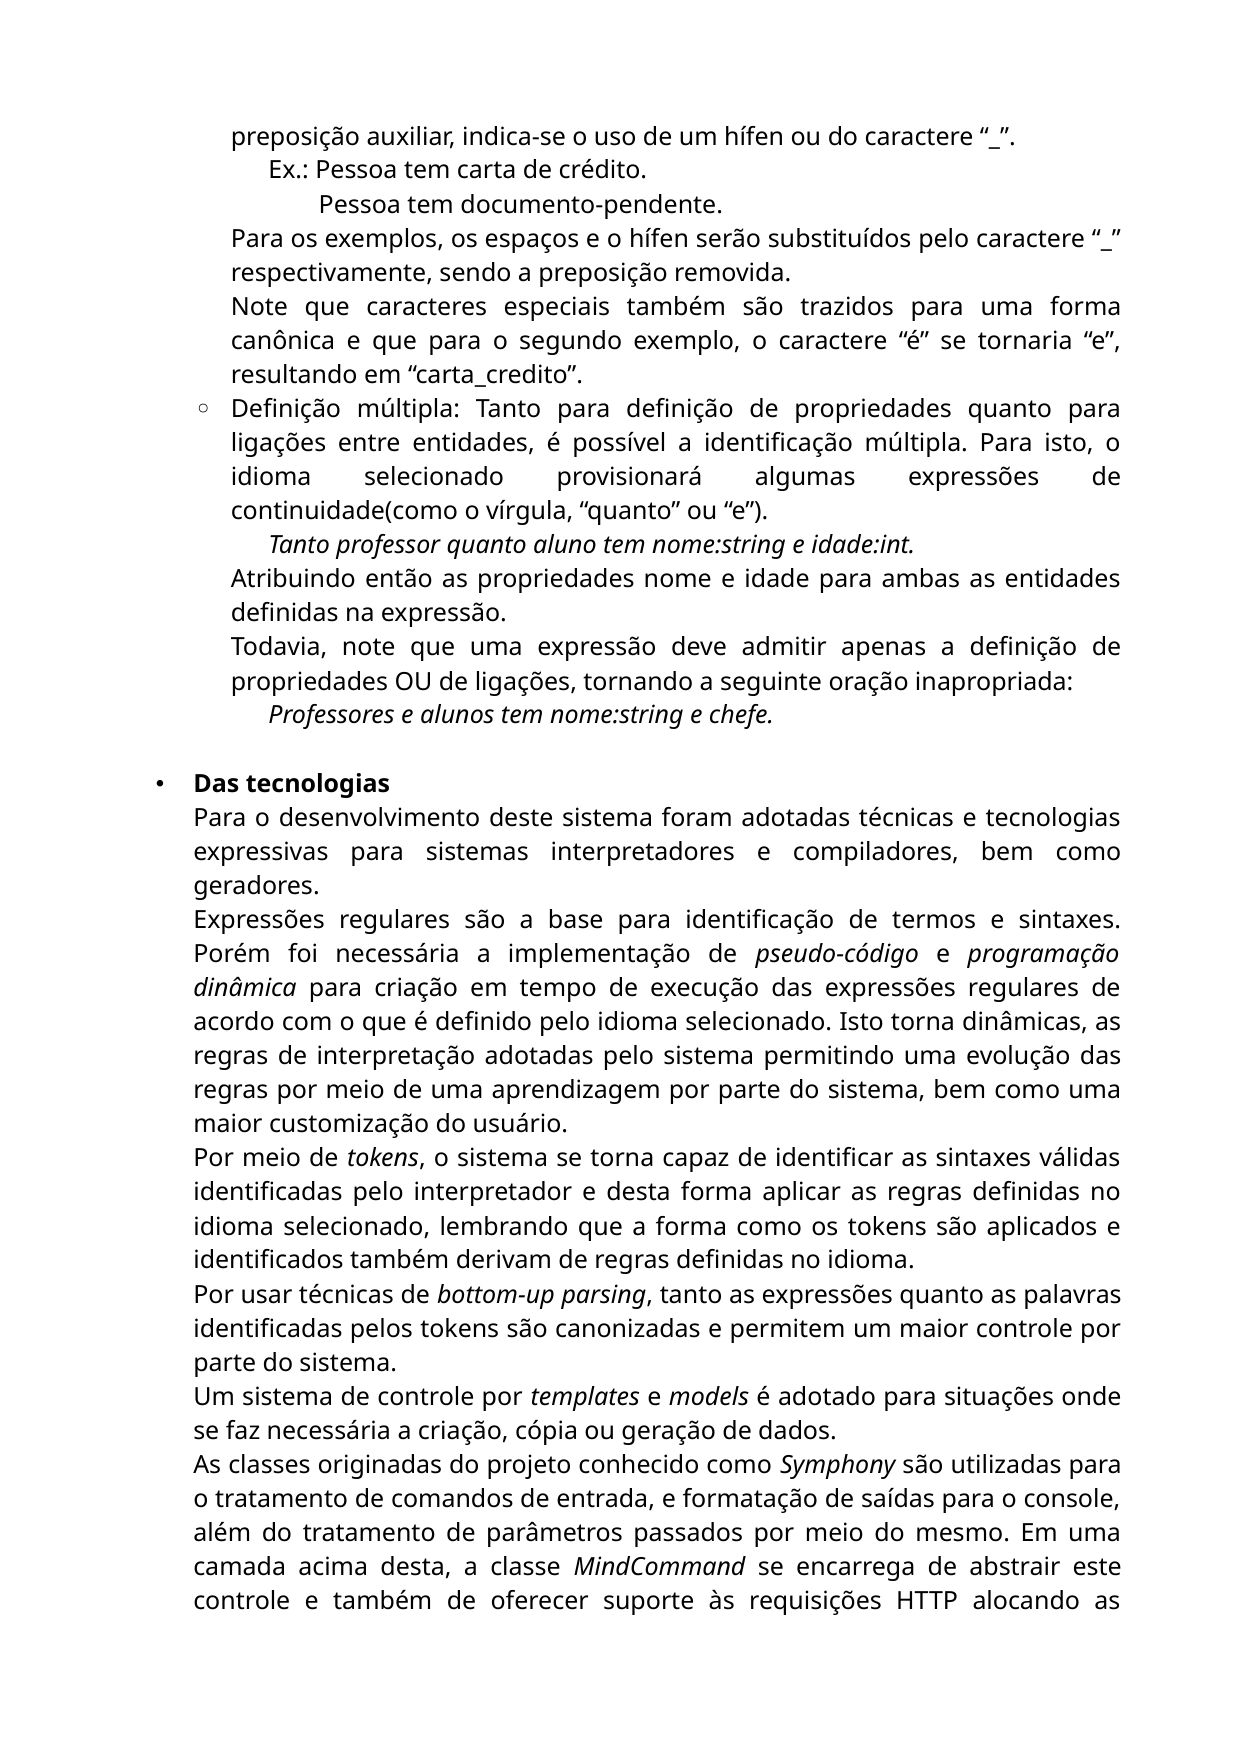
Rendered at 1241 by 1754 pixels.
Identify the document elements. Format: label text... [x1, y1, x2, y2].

list Professores e alunos tem nome:string e chefe. [231, 697, 1122, 731]
list Tanto professor quanto aluno tem nome:string e idade:int. [231, 527, 1122, 561]
list Pessoa tem documento-pendente. [268, 186, 1122, 220]
list Por usar técnicas de bottom-up parsing, tanto as expressões quanto as palavras identificadas pelos tokens são canonizadas e permitem um maior controle por parte do sistema. [156, 1276, 1122, 1378]
list Atribuindo então as propriedades nome e idade para ambas as entidades definidas na expressão. [193, 561, 1122, 629]
list Para o desenvolvimento deste sistema foram adotadas técnicas e tecnologias expressivas para sistemas interpretadores e compiladores, bem como geradores. [156, 799, 1122, 902]
list Das tecnologias [156, 765, 1122, 799]
list Por meio de tokens, o sistema se torna capaz de identificar as sintaxes válidas identificadas pelo interpretador e desta forma aplicar as regras definidas no idioma selecionado, lembrando que a forma como os tokens são aplicados e identificados também derivam de regras definidas no idioma. [156, 1140, 1122, 1276]
list Para os exemplos, os espaços e o hífen serão substituídos pelo caractere “_” respectivamente, sendo a preposição removida. [193, 220, 1122, 288]
list Expressões regulares são a base para identificação de termos e sintaxes. Porém foi necessária a implementação de pseudo-código e programação dinâmica para criação em tempo de execução das expressões regulares de acordo com o que é definido pelo idioma selecionado. Isto torna dinâmicas, as regras de interpretação adotadas pelo sistema permitindo uma evolução das regras por meio de uma aprendizagem por parte do sistema, bem como uma maior customização do usuário. [156, 902, 1122, 1140]
list Todavia, note que uma expressão deve admitir apenas a definição de propriedades OU de ligações, tornando a seguinte oração inapropriada: [193, 629, 1122, 697]
list preposição auxiliar, indica-se o uso de um hífen ou do caractere “_”. [193, 118, 1122, 152]
list Definição múltipla: Tanto para definição de propriedades quanto para ligações entre entidades, é possível a identificação múltipla. Para isto, o idioma selecionado provisionará algumas expressões de continuidade(como o vírgula, “quanto” ou “e”). [193, 391, 1122, 527]
list Ex.: Pessoa tem carta de crédito. [231, 152, 1122, 186]
list Note que caracteres especiais também são trazidos para uma forma canônica e que para o segundo exemplo, o caractere “é” se tornaria “e”, resultando em “carta_credito”. [193, 288, 1122, 391]
list As classes originadas do projeto conhecido como Symphony são utilizadas para o tratamento de comandos de entrada, e formatação de saídas para o console, além do tratamento de parâmetros passados por meio do mesmo. Em uma camada acima desta, a classe MindCommand se encarrega de abstrair este controle e também de oferecer suporte às requisições HTTP alocando as [156, 1447, 1122, 1617]
list Um sistema de controle por templates e models é adotado para situações onde se faz necessária a criação, cópia ou geração de dados. [156, 1378, 1122, 1447]
